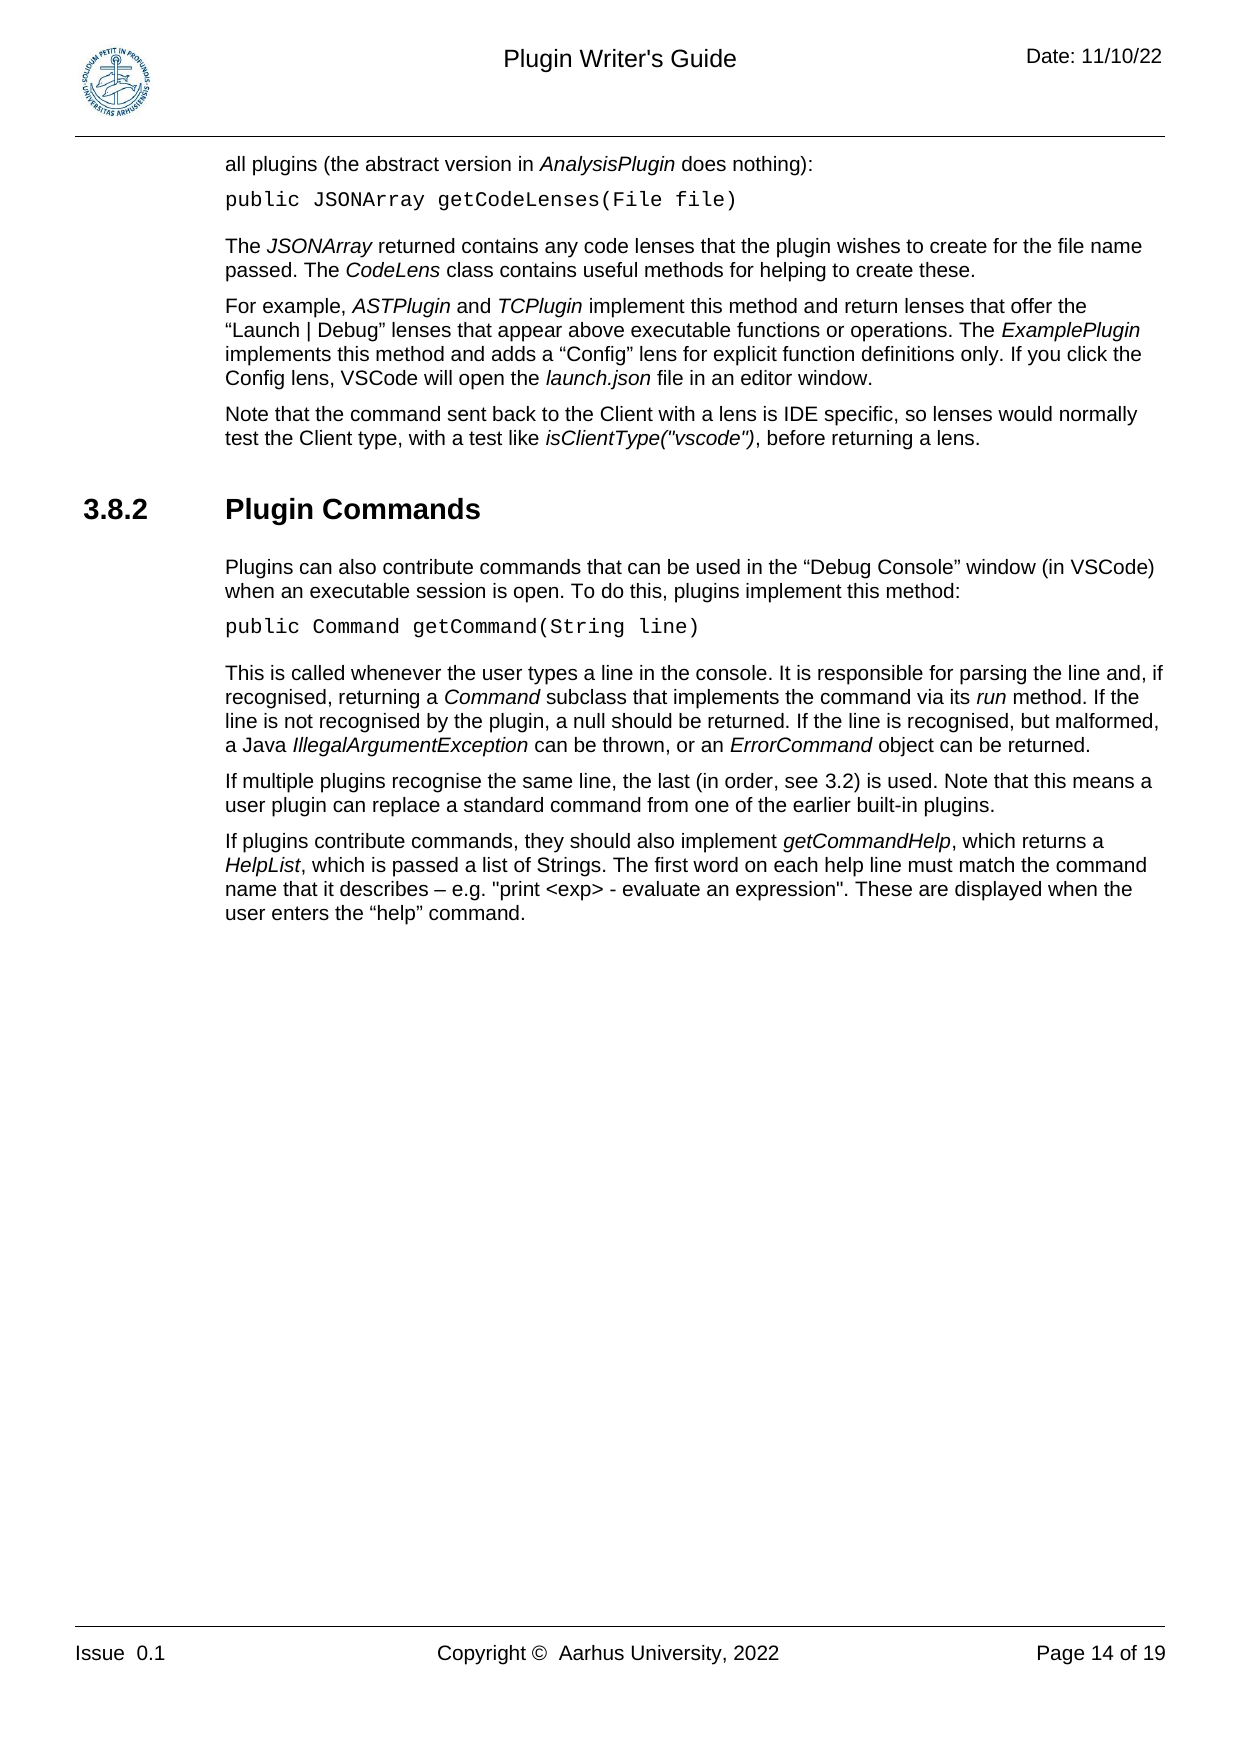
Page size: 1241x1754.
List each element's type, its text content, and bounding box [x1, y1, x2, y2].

text The JSONArray returned contains any code lenses that the plugin wishes to create for the file name passed. The CodeLens class contains useful methods for helping to create these. [225, 234, 1165, 282]
text If multiple plugins recognise the same line, the last (in order, see 3.2) is used. Note that this means a user plugin can replace a standard command from one of the earlier built-in plugins. [225, 769, 1165, 817]
text public JSONArray getCodeLenses(File file) [225, 189, 1165, 211]
text all plugins (the abstract version in AnalysisPlugin does nothing): [225, 152, 1165, 176]
text If plugins contribute commands, they should also implement getCommandHelp, which returns a HelpList, which is passed a list of Strings. The first word on each help line must match the command name that it describes – e.g. "print <exp> - evaluate an expression". These are displayed when the user enters the “help” command. [225, 830, 1165, 926]
text public Command getCommand(String line) [225, 616, 1165, 638]
text Plugins can also contribute commands that can be used in the “Debug Console” window (in VSCode) when an executable session is open. To do this, plugins implement this method: [225, 556, 1165, 603]
text This is called whenever the user types a line in the console. It is responsible for parsing the line and, if recognised, returning a Command subclass that implements the command via its run method. If the line is not recognised by the plugin, a null should be returned. If the line is recognised, but malformed, a Java IllegalArgumentException can be thrown, or an ErrorCommand object can be returned. [225, 661, 1165, 757]
text For example, ASTPlugin and TCPlugin implement this method and return lenses that offer the “Launch | Debug” lenses that appear above executable functions or operations. The ExamplePlugin implements this method and adds a “Config” lens for explicit function definitions only. If you click the Config lens, VSCode will open the launch.json file in an editor window. [225, 294, 1165, 390]
picture [78, 44, 153, 120]
text Note that the command sent back to the Client with a lens is IDE specific, so lenses would normally test the Client type, with a test like isClientType("vscode"), before returning a lens. [225, 403, 1165, 451]
subtitle Plugin Commands [75, 493, 1165, 526]
